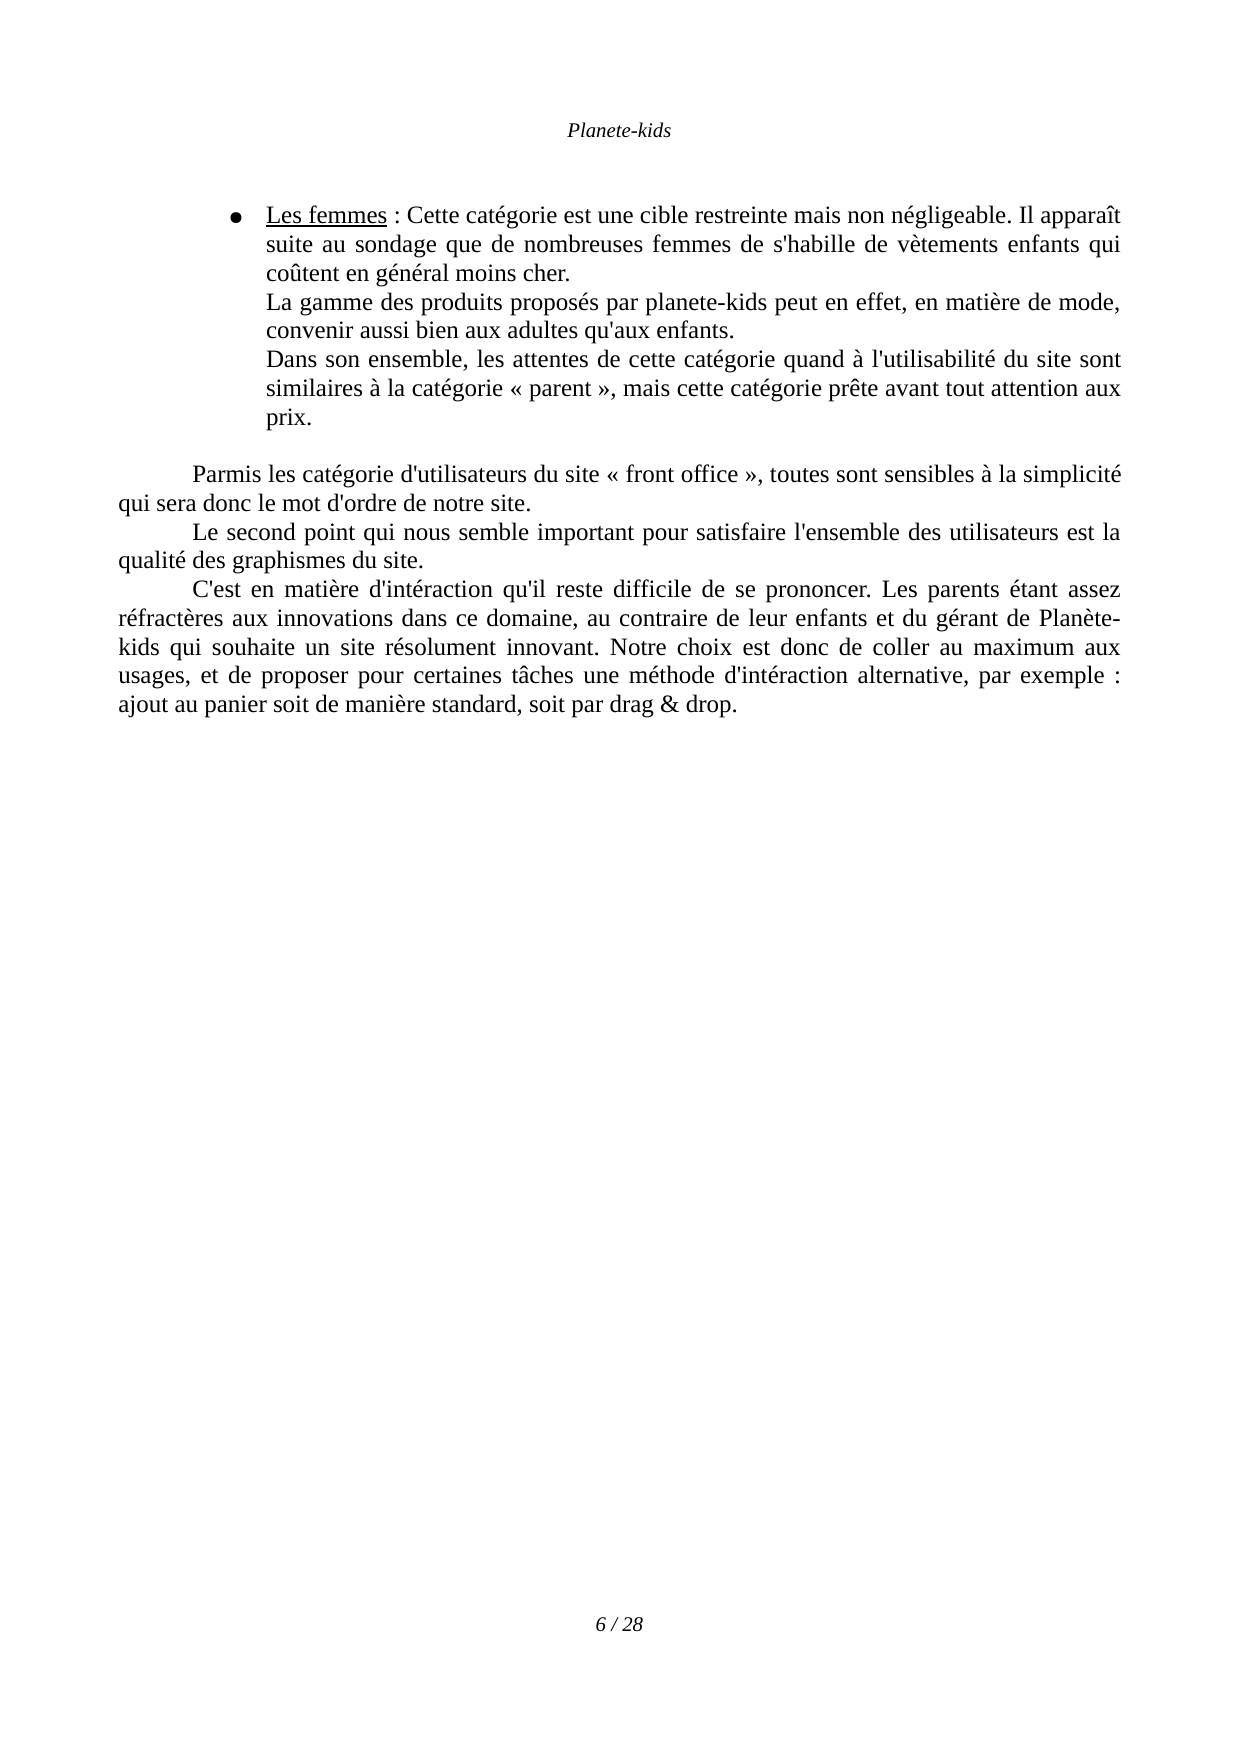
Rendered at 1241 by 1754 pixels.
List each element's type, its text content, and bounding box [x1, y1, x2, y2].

list Les femmes : Cette catégorie est une cible restreinte mais non négligeable. Il apparaît suite au sondage que de nombreuses femmes de s'habille de vètements enfants qui coûtent en général moins cher. [228, 200, 1122, 287]
text C'est en matière d'intéraction qu'il reste difficile de se prononcer. Les parents étant assez réfractères aux innovations dans ce domaine, au contraire de leur enfants et du gérant de Planète-kids qui souhaite un site résolument innovant. Notre choix est donc de coller au maximum aux usages, et de proposer pour certaines tâches une méthode d'intéraction alternative, par exemple : ajout au panier soit de manière standard, soit par drag & drop. [118, 574, 1122, 718]
list Dans son ensemble, les attentes de cette catégorie quand à l'utilisabilité du site sont similaires à la catégorie « parent », mais cette catégorie prête avant tout attention aux prix. [228, 344, 1122, 430]
text Le second point qui nous semble important pour satisfaire l'ensemble des utilisateurs est la qualité des graphismes du site. [118, 517, 1122, 574]
list La gamme des produits proposés par planete-kids peut en effet, en matière de mode, convenir aussi bien aux adultes qu'aux enfants. [228, 287, 1122, 344]
text Parmis les catégorie d'utilisateurs du site « front office », toutes sont sensibles à la simplicité qui sera donc le mot d'ordre de notre site. [118, 459, 1122, 517]
